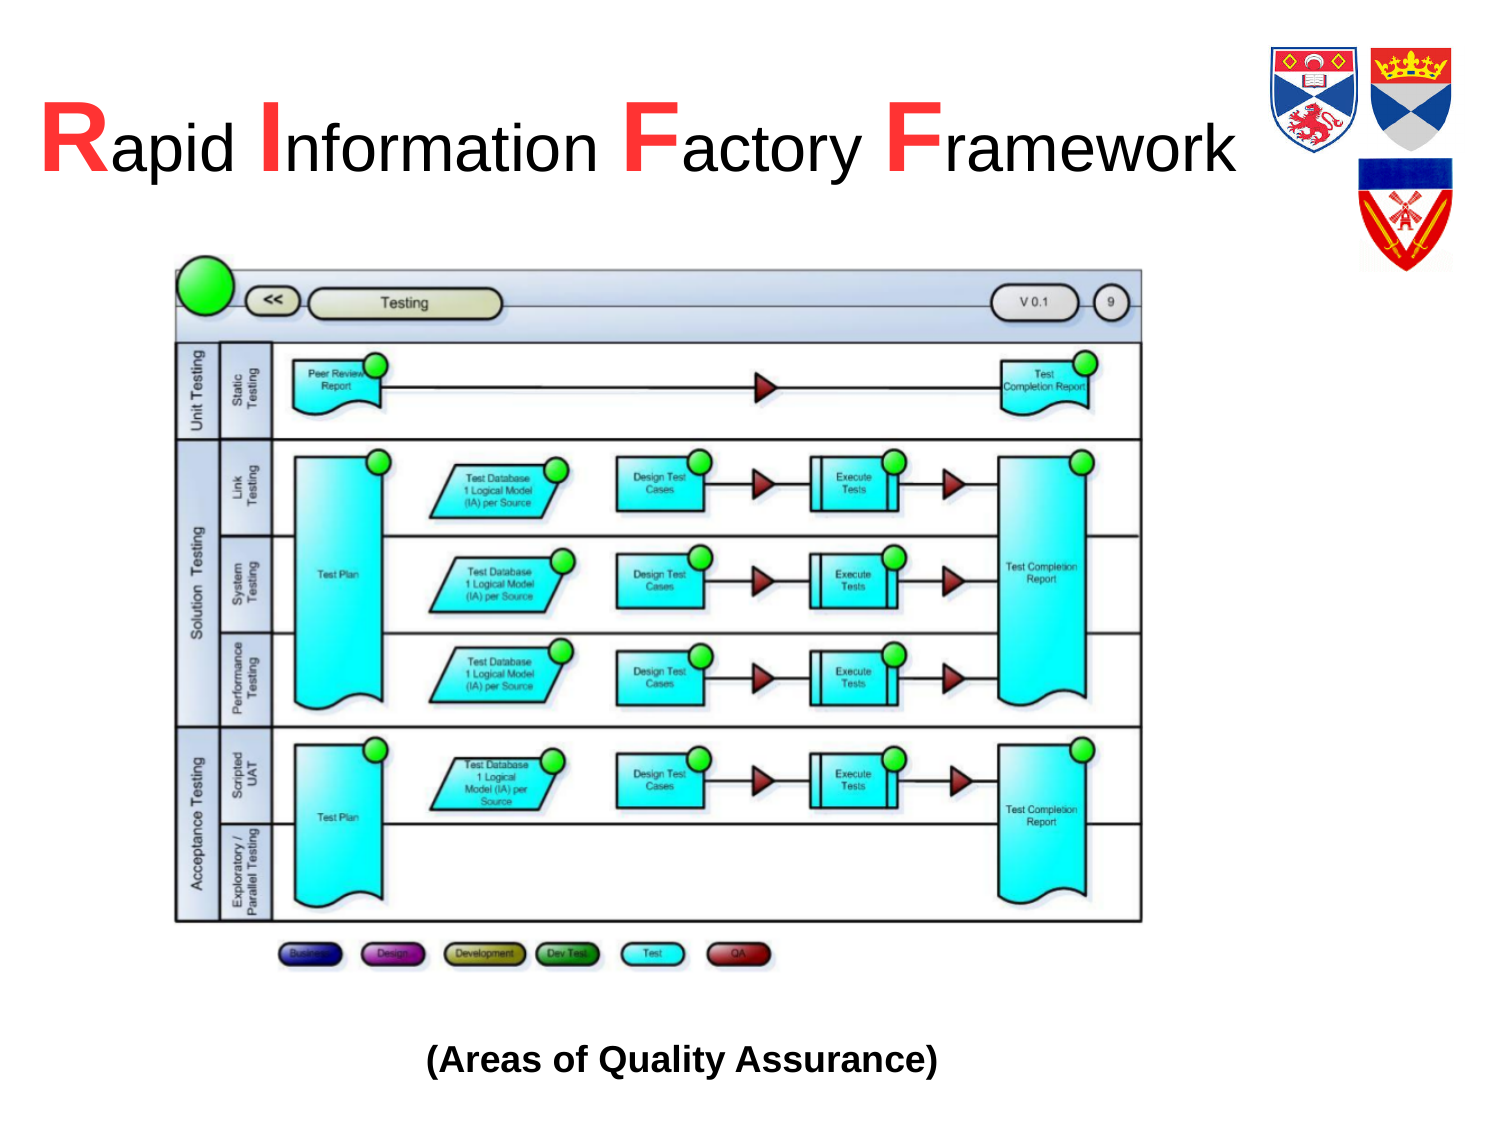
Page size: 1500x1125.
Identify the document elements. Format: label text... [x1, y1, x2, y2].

picture [1268, 45, 1465, 154]
text_box Rapid Information Factory Framework [23, 73, 1269, 201]
text_box (Areas of Quality Assurance) [100, 1031, 1264, 1099]
picture [1358, 158, 1453, 272]
picture [156, 244, 1170, 977]
